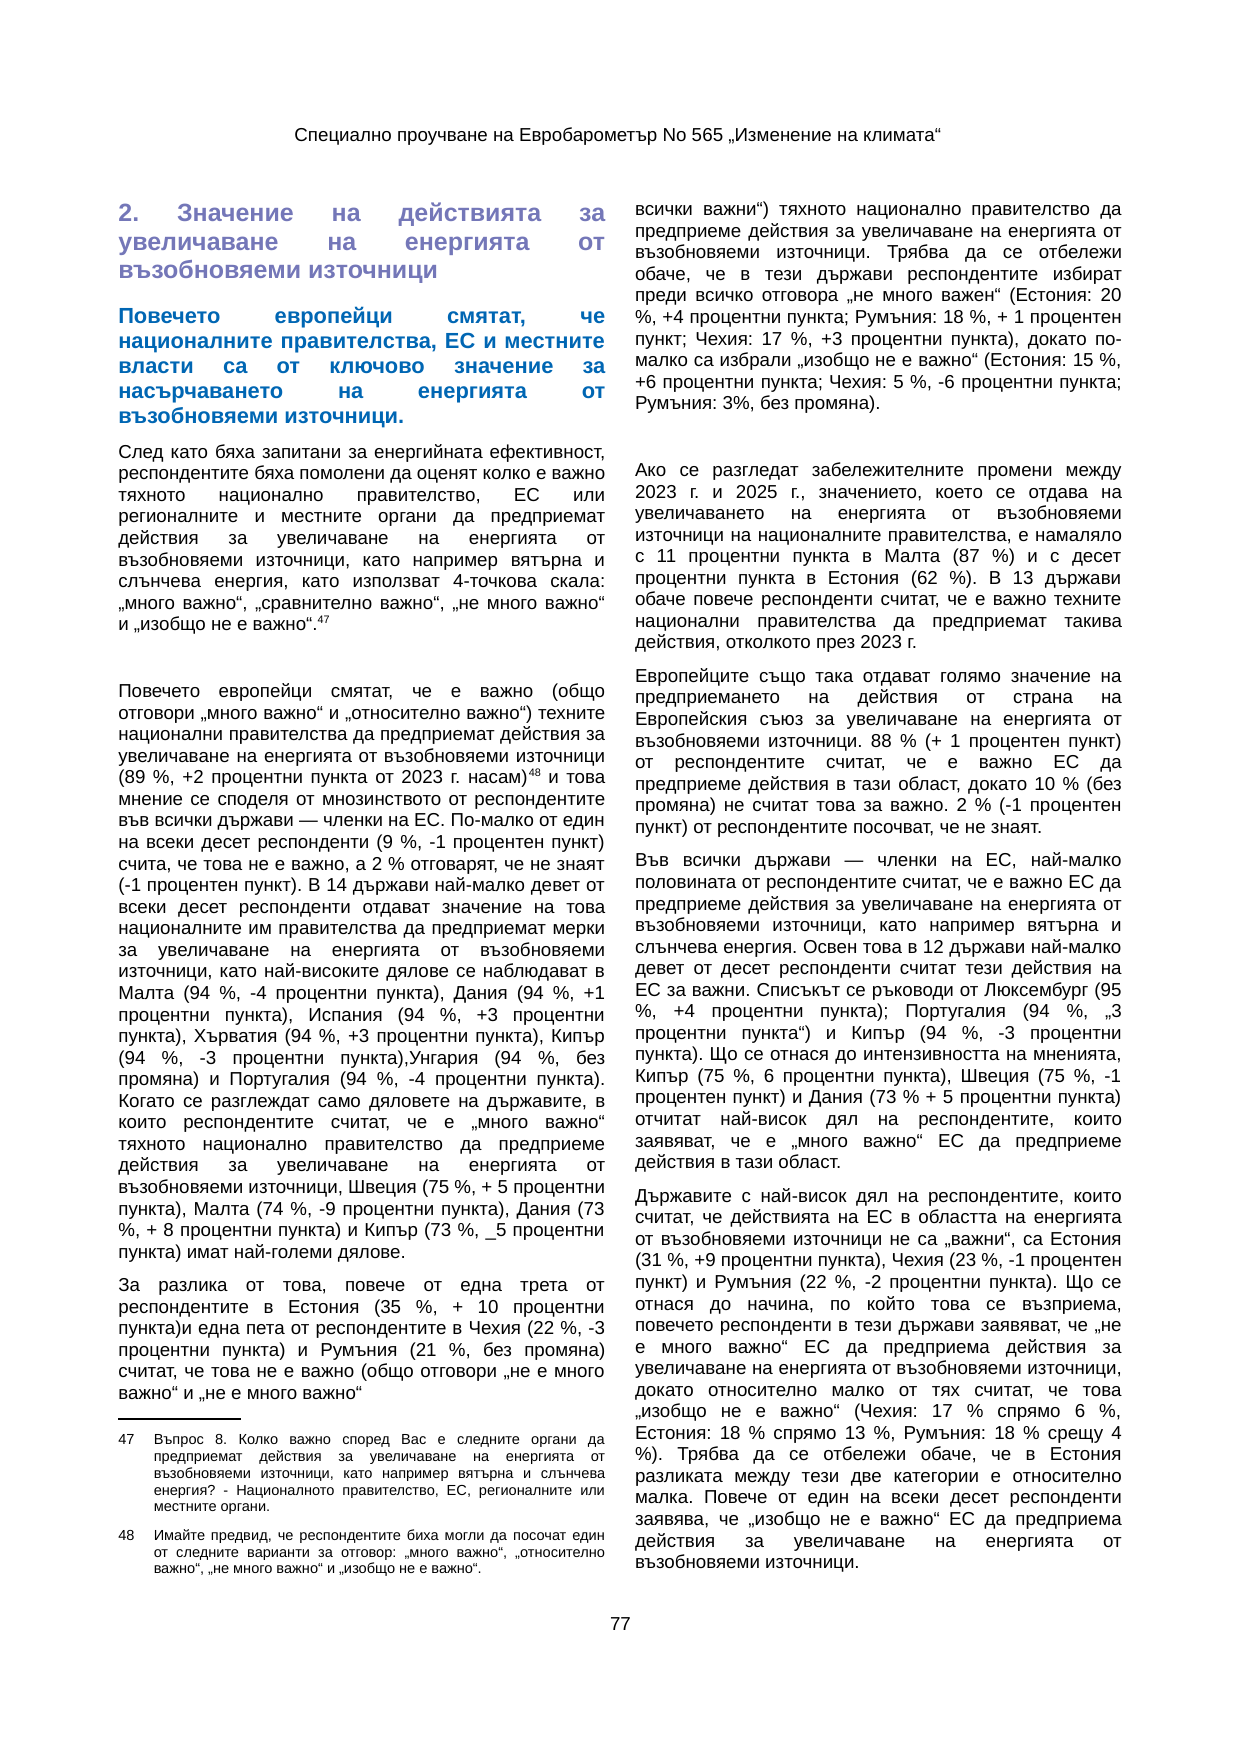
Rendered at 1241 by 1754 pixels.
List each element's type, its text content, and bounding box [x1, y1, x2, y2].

subtitle 2. Значение на действията за увеличаване на енергията от възобновяеми източници [118, 198, 605, 284]
text След като бяха запитани за енергийната ефективност, респондентите бяха помолени да оценят колко е важно тяхното национално правителство, ЕС или регионалните и местните органи да предприемат действия за увеличаване на енергията от възобновяеми източници, като например вятърна и слънчева енергия, като използват 4-точкова скала: „много важно“, „сравнително важно“, „не много важно“ и „изобщо не е важно“. [118, 441, 605, 634]
text Повечето европейци смятат, че е важно (общо отговори „много важно“ и „относително важно“) техните национални правителства да предприемат действия за увеличаване на енергията от възобновяеми източници (89 %, +2 процентни пункта от 2023 г. насам) и това мнение се споделя от мнозинството от респондентите във всички държави — членки на ЕС. По-малко от един на всеки десет респонденти (9 %, -1 процентен пункт) счита, че това не е важно, а 2 % отговарят, че не знаят (-1 процентен пункт). В 14 държави най-малко девет от всеки десет респонденти отдават значение на това националните им правителства да предприемат мерки за увеличаване на енергията от възобновяеми източници, като най-високите дялове се наблюдават в Малта (94 %, -4 процентни пункта), Дания (94 %, +1 процентни пункта), Испания (94 %, +3 процентни пункта), Хърватия (94 %, +3 процентни пункта), Кипър (94 %, -3 процентни пункта),Унгария (94 %, без промяна) и Португалия (94 %, -4 процентни пункта). Когато се разглеждат само дяловете на държавите, в които респондентите считат, че е „много важно“ тяхното национално правителство да предприеме действия за увеличаване на енергията от възобновяеми източници, Швеция (75 %, + 5 процентни пункта), Малта (74 %, -9 процентни пункта), Дания (73 %, + 8 процентни пункта) и Кипър (73 %, _5 процентни пункта) имат най-големи дялове. [118, 680, 605, 1262]
text Повечето европейци смятат, че националните правителства, ЕС и местните власти са от ключово значение за насърчаването на енергията от възобновяеми източници. [118, 303, 605, 429]
text Във всички държави — членки на ЕС, най-малко половината от респондентите считат, че е важно ЕС да предприеме действия за увеличаване на енергията от възобновяеми източници, като например вятърна и слънчева енергия. Освен това в 12 държави най-малко девет от десет респонденти считат тези действия на ЕС за важни. Списъкът се ръководи от Люксембург (95 %, +4 процентни пункта); Португалия (94 %, „3 процентни пункта“) и Кипър (94 %, -3 процентни пункта). Що се отнася до интензивността на мненията, Кипър (75 %, 6 процентни пункта), Швеция (75 %, -1 процентен пункт) и Дания (73 % + 5 процентни пункта) отчитат най-висок дял на респондентите, които заявяват, че е „много важно“ ЕС да предприеме действия в тази област. [635, 849, 1122, 1173]
text Държавите с най-висок дял на респондентите, които считат, че действията на ЕС в областта на енергията от възобновяеми източници не са „важни“, са Естония (31 %, +9 процентни пункта), Чехия (23 %, -1 процентен пункт) и Румъния (22 %, -2 процентни пункта). Що се отнася до начина, по който това се възприема, повечето респонденти в тези държави заявяват, че „не е много важно“ ЕС да предприема действия за увеличаване на енергията от възобновяеми източници, докато относително малко от тях считат, че това „изобщо не е важно“ (Чехия: 17 % спрямо 6 %, Естония: 18 % спрямо 13 %, Румъния: 18 % срещу 4 %). Трябва да се отбележи обаче, че в Естония разликата между тези две категории е относително малка. Повече от един на всеки десет респонденти заявява, че „изобщо не е важно“ ЕС да предприема действия за увеличаване на енергията от възобновяеми източници. [635, 1184, 1122, 1573]
text Ако се разгледат забележителните промени между 2023 г. и 2025 г., значението, което се отдава на увеличаването на енергията от възобновяеми източници на националните правителства, е намаляло с 11 процентни пункта в Малта (87 %) и с десет процентни пункта в Естония (62 %). В 13 държави обаче повече респонденти считат, че е важно техните национални правителства да предприемат такива действия, отколкото през 2023 г. [635, 459, 1122, 653]
text За разлика от това, повече от една трета от респондентите в Естония (35 %, + 10 процентни пункта)и една пета от респондентите в Чехия (22 %, -3 процентни пункта) и Румъния (21 %, без промяна) считат, че това не е важно (общо отговори „не е много важно“ и „не е много важно“ [118, 1274, 605, 1403]
text Въпрос 8. Колко важно според Вас е следните органи да предприемат действия за увеличаване на енергията от възобновяеми източници, като например вятърна и слънчева енергия? - Националното правителство, ЕС, регионалните или местните органи. [118, 1431, 605, 1515]
text всички важни“) тяхното национално правителство да предприеме действия за увеличаване на енергията от възобновяеми източници. Трябва да се отбележи обаче, че в тези държави респондентите избират преди всичко отговора „не много важен“ (Естония: 20 %, +4 процентни пункта; Румъния: 18 %, + 1 процентен пункт; Чехия: 17 %, +3 процентни пункта), докато по-малко са избрали „изобщо не е важно“ (Естония: 15 %, +6 процентни пункта; Чехия: 5 %, -6 процентни пункта; Румъния: 3%, без промяна). [635, 198, 1122, 413]
text Имайте предвид, че респондентите биха могли да посочат един от следните варианти за отговор: „много важно“, „относително важно“, „не много важно“ и „изобщо не е важно“. [118, 1527, 605, 1577]
text Европейците също така отдават голямо значение на предприемането на действия от страна на Европейския съюз за увеличаване на енергията от възобновяеми източници. 88 % (+ 1 процентен пункт) от респондентите считат, че е важно ЕС да предприеме действия в тази област, докато 10 % (без промяна) не считат това за важно. 2 % (-1 процентен пункт) от респондентите посочват, че не знаят. [635, 665, 1122, 837]
